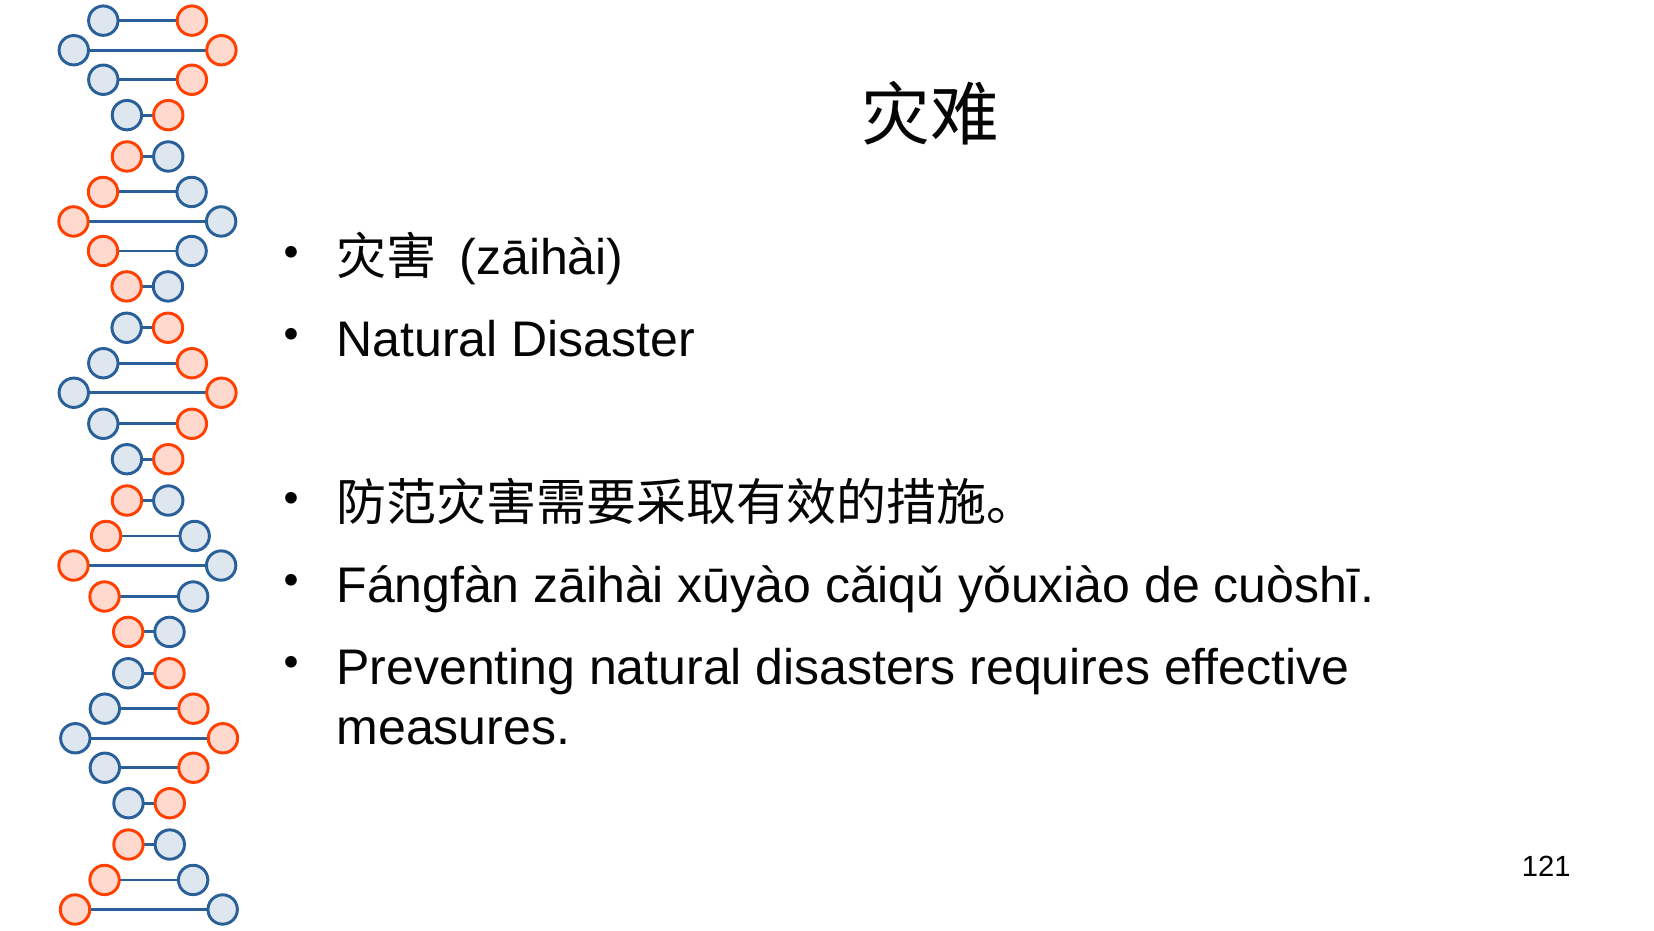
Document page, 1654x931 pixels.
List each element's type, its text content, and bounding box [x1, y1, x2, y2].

list 灾害 (zāihài) Natural Disaster 防范灾害需要采取有效的措施。 Fángfàn zāihài xūyào cǎiqǔ yǒuxiào de cuòshī. Preventing natural disasters requires effective measures. [265, 224, 1595, 764]
title 灾难 [265, 35, 1595, 189]
